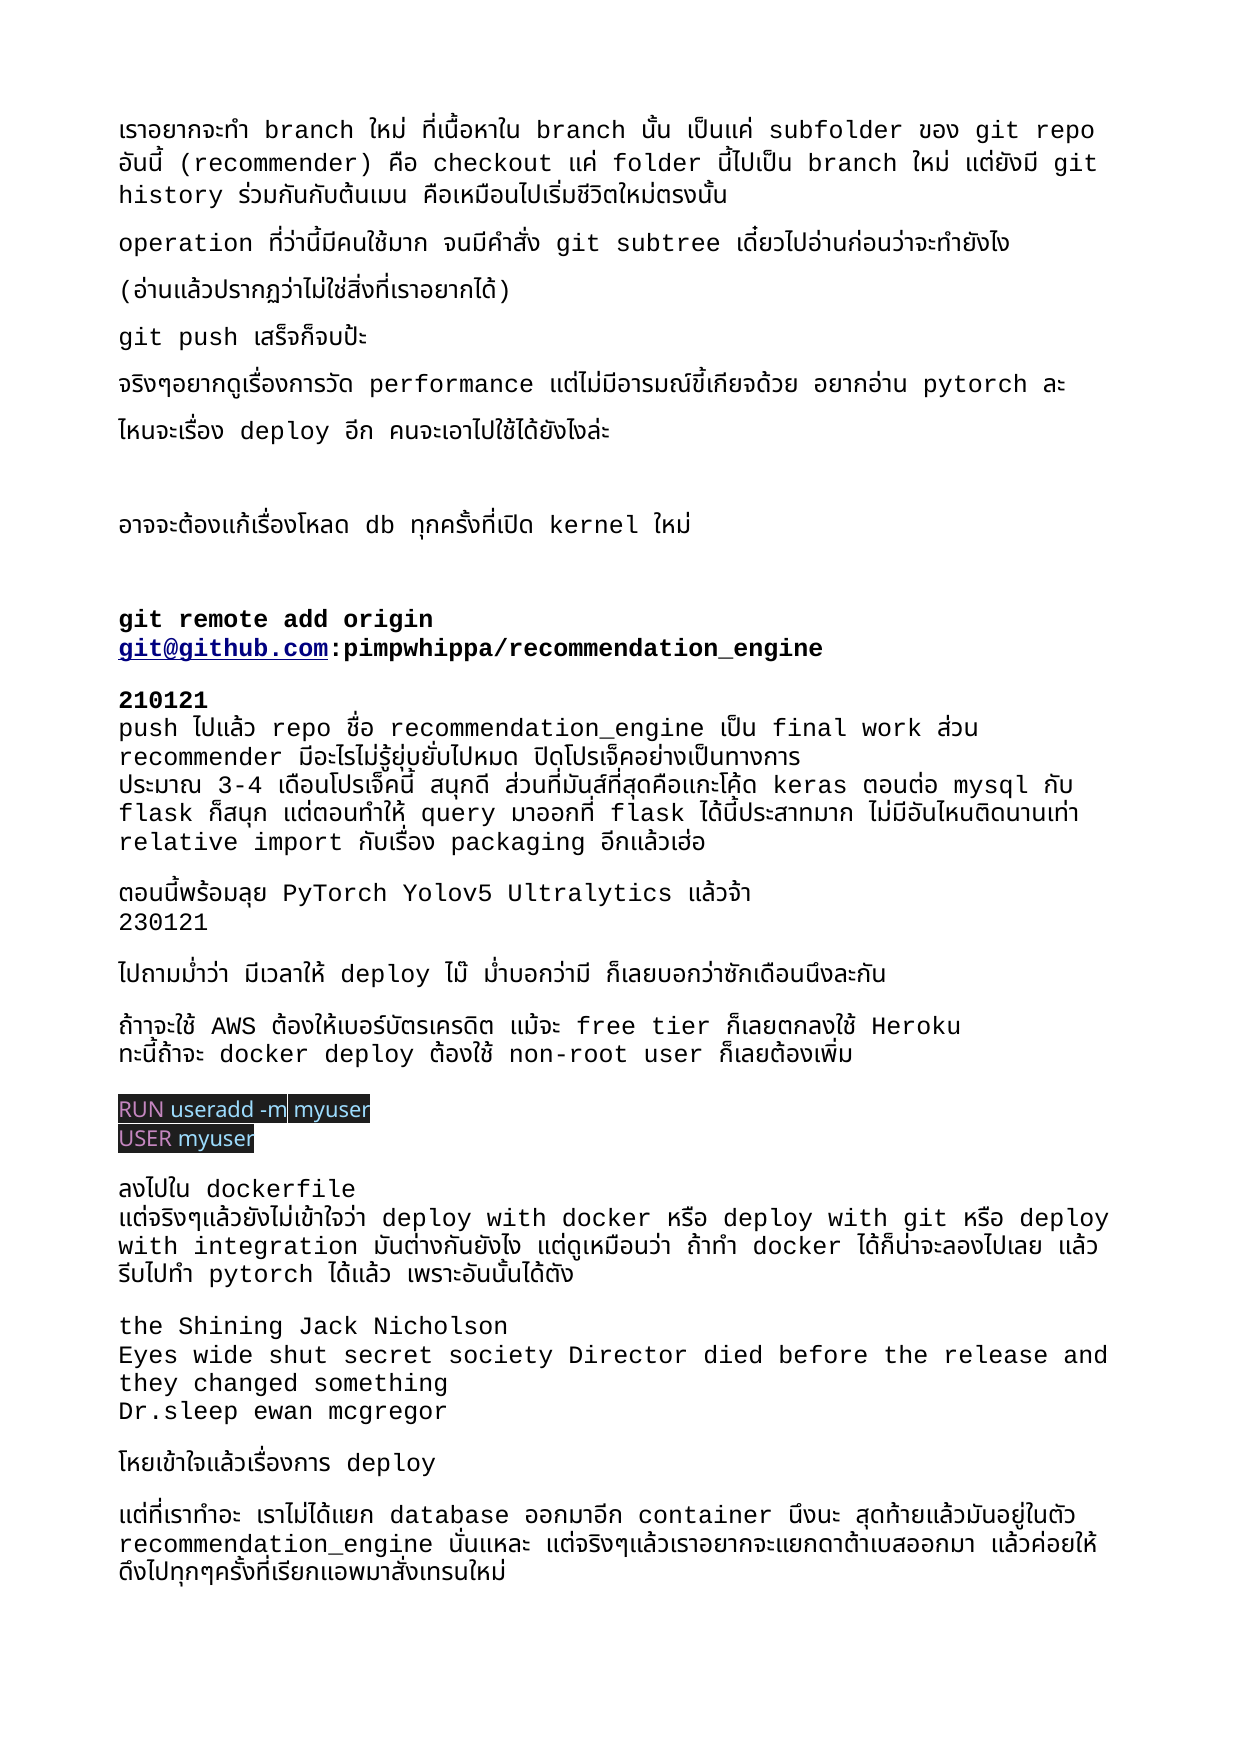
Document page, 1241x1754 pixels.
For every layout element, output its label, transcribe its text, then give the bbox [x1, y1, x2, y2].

text อาจจะต้องแก้เรื่องโหลด db ทุกครั้งที่เปิด kernel ใหม่ [118, 513, 1122, 541]
text จริงๆอยากดูเรื่องการวัด performance แต่ไม่มีอารมณ์ขี้เกียจด้วย อยากอ่าน pytorch ละ [118, 371, 1122, 400]
text 230121 [118, 909, 1122, 938]
text the Shining Jack Nicholson [118, 1314, 1122, 1342]
text ไหนจะเรื่อง deploy อีก คนจะเอาไปใช้ได้ยังไงล่ะ [118, 418, 1122, 447]
text โหยเข้าใจแล้วเรื่องการ deploy [118, 1451, 1122, 1479]
text ไปถามม่ำว่า มีเวลาให้ deploy ไม๊ ม่ำบอกว่ามี ก็เลยบอกว่าซักเดือนนึงละกัน [118, 961, 1122, 990]
text ลงไปใน dockerfile [118, 1177, 1122, 1205]
text แต่ที่เราทำอะ เราไม่ได้แยก database ออกมาอีก container นึงนะ สุดท้ายแล้วมันอยู่ในตัว recommendation_engine นั่นแหละ แต่จริงๆแล้วเราอยากจะแยกดาต้าเบสออกมา แล้วค่อยให้ดึงไปทุกๆครั้งที่เรียกแอพมาสั่งเทรนใหม่ [118, 1503, 1122, 1588]
text (อ่านแล้วปรากฏว่าไม่ใช่สิ่งที่เราอยากได้) [118, 277, 1122, 306]
text Dr.sleep ewan mcgregor [118, 1399, 1122, 1427]
text เราอยากจะทำ branch ใหม่ ที่เนื้อหาใน branch นั้น เป็นแค่ subfolder ของ git repo อันนี้ (recommender) คือ checkout แค่ folder นี้ไปเป็น branch ใหม่ แต่ยังมี git history ร่วมกันกับต้นเมน คือเหมือนไปเริ่มชีวิตใหม่ตรงนั้น [118, 118, 1122, 211]
text USER myuser [118, 1123, 1122, 1153]
text operation ที่ว่านี้มีคนใช้มาก จนมีคำสั่ง git subtree เดี๋ยวไปอ่านก่อนว่าจะทำยังไง [118, 230, 1122, 258]
text แต่จริงๆแล้วยังไม่เข้าใจว่า deploy with docker หรือ deploy with git หรือ deploy with integration มันต่างกันยังไง แต่ดูเหมือนว่า ถ้าทำ docker ได้ก็น่าจะลองไปเลย แล้วรีบไปทำ pytorch ได้แล้ว เพราะอันนั้นได้ตัง [118, 1205, 1122, 1290]
text ประมาณ 3-4 เดือนโปรเจ็คนี้ สนุกดี ส่วนที่มันส์ที่สุดคือแกะโค้ด keras ตอนต่อ mysql กับ flask ก็สนุก แต่ตอนทำให้ query มาออกที่ flask ได้นี้ประสาทมาก ไม่มีอันไหนติดนานเท่า relative import กับเรื่อง packaging อีกแล้วเฮ่อ [118, 772, 1122, 857]
text Eyes wide shut secret society Director died before the release and they changed something [118, 1342, 1122, 1399]
text git push เสร็จก็จบป้ะ [118, 324, 1122, 353]
text git remote add origin git@github.com:pimpwhippa/recommendation_engine [118, 607, 1122, 664]
text ถ้าาจะใช้ AWS ต้องให้เบอร์บัตรเครดิต แม้จะ free tier ก็เลยตกลงใช้ Heroku [118, 1013, 1122, 1042]
text 210121 [118, 687, 1122, 716]
text ทะนี้ถ้าจะ docker deploy ต้องใช้ non-root user ก็เลยต้องเพิ่ม [118, 1042, 1122, 1070]
text ตอนนี้พร้อมลุย PyTorch Yolov5 Ultralytics แล้วจ้า [118, 881, 1122, 909]
text push ไปแล้ว repo ชื่อ recommendation_engine เป็น final work ส่วน recommender มีอะไรไม่รู้ยุ่บยั่บไปหมด ปิดโปรเจ็คอย่างเป็นทางการ [118, 716, 1122, 772]
text RUN useradd -m myuser [118, 1094, 1122, 1123]
